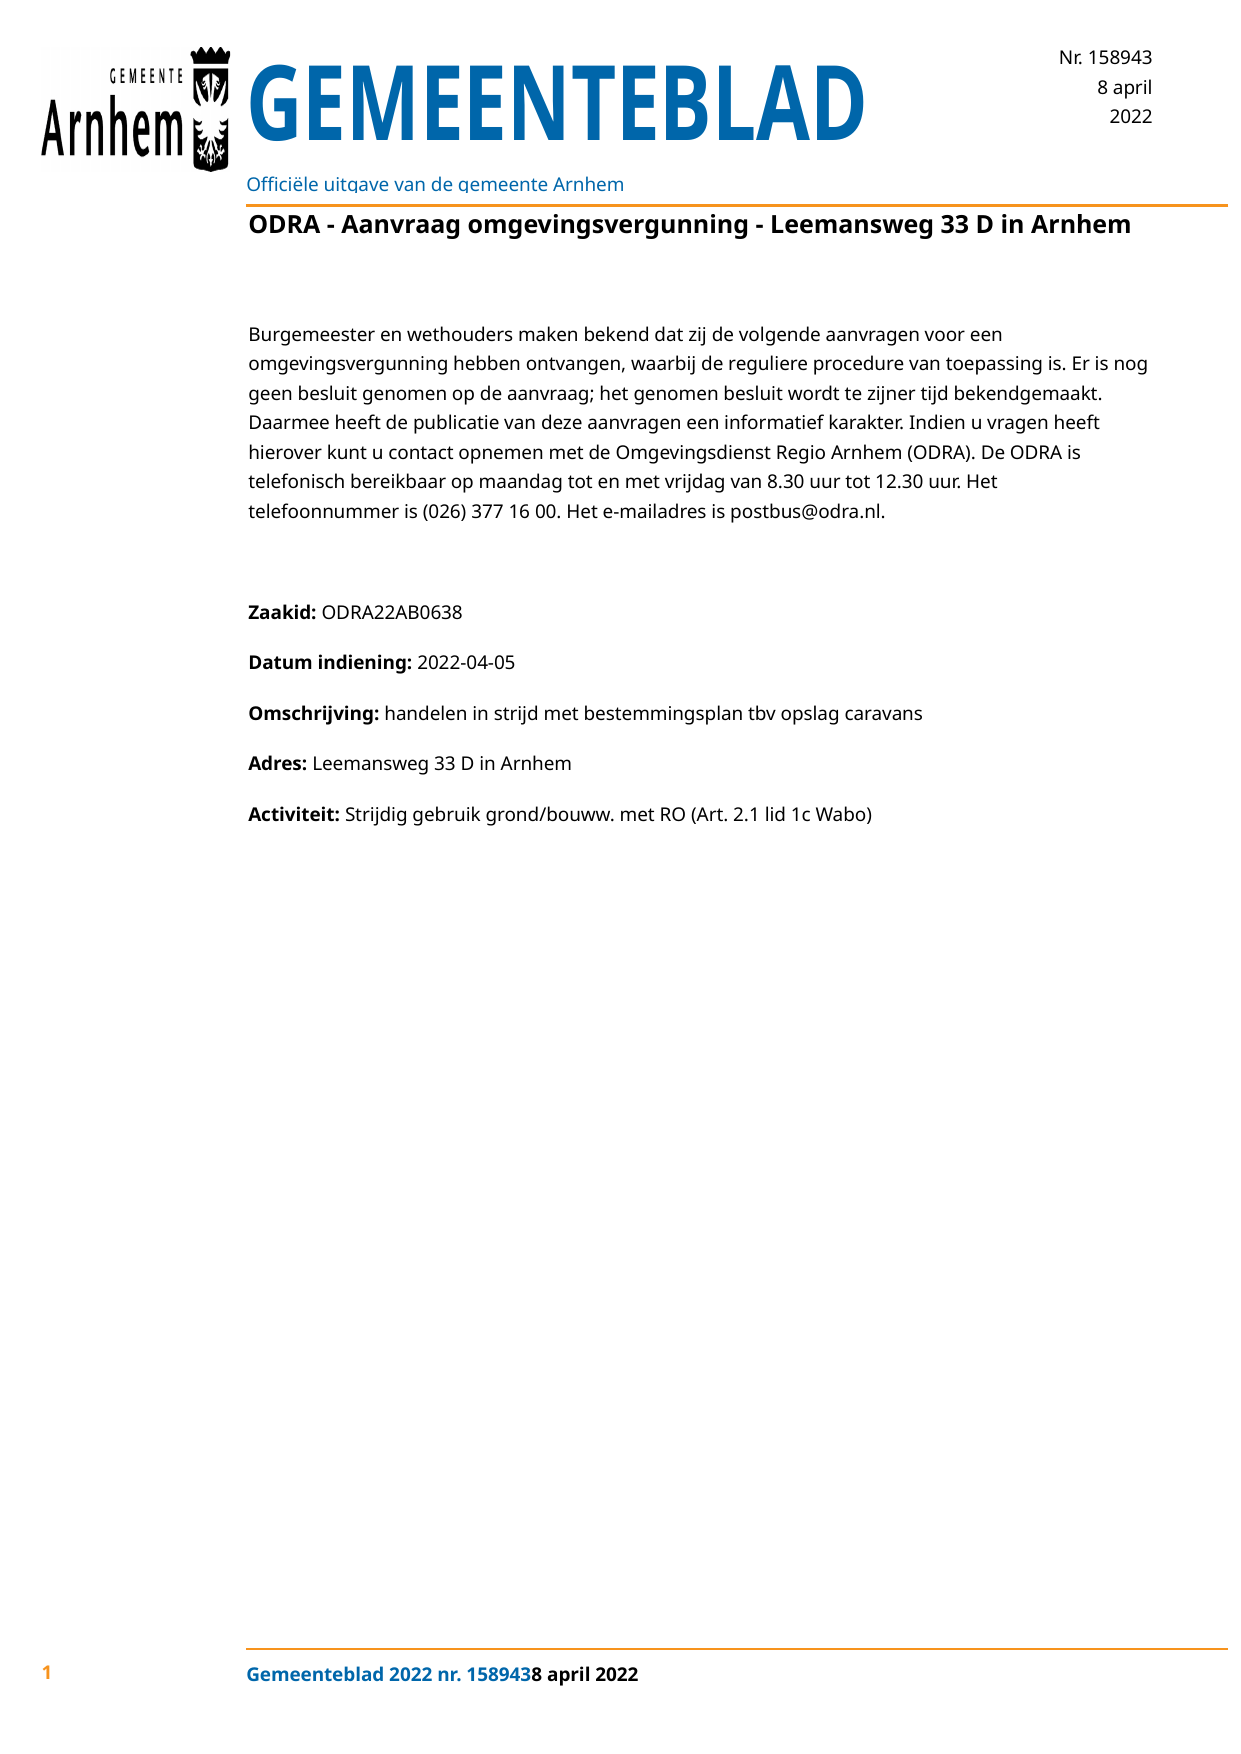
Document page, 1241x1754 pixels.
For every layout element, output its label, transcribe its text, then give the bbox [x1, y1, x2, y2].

text ODRA - Aanvraag omgevingsvergunning - Leemansweg 33 D in Arnhem [248, 207, 1152, 241]
text Datum indiening: 2022-04-05 [248, 649, 1152, 675]
text Adres: Leemansweg 33 D in Arnhem [248, 750, 1152, 776]
picture [41, 47, 231, 172]
text Activiteit: Strijdig gebruik grond/bouww. met RO (Art. 2.1 lid 1c Wabo) [248, 801, 1152, 826]
text Zaakid: ODRA22AB0638 [248, 599, 1152, 625]
text Burgemeester en wethouders maken bekend dat zij de volgende aanvragen voor een omgevingsvergunning hebben ontvangen, waarbij de reguliere procedure van toepassing is. Er is nog geen besluit genomen op de aanvraag; het genomen besluit wordt te zijner tijd bekendgemaakt. Daarmee heeft de publicatie van deze aanvragen een informatief karakter. Indien u vragen heeft hierover kunt u contact opnemen met de Omgevingsdienst Regio Arnhem (ODRA). De ODRA is telefonisch bereikbaar op maandag tot en met vrijdag van 8.30 uur tot 12.30 uur. Het telefoonnummer is (026) 377 16 00. Het e-mailadres is postbus@odra.nl. [248, 321, 1152, 524]
text Omschrijving: handelen in strijd met bestemmingsplan tbv opslag caravans [248, 700, 1152, 726]
